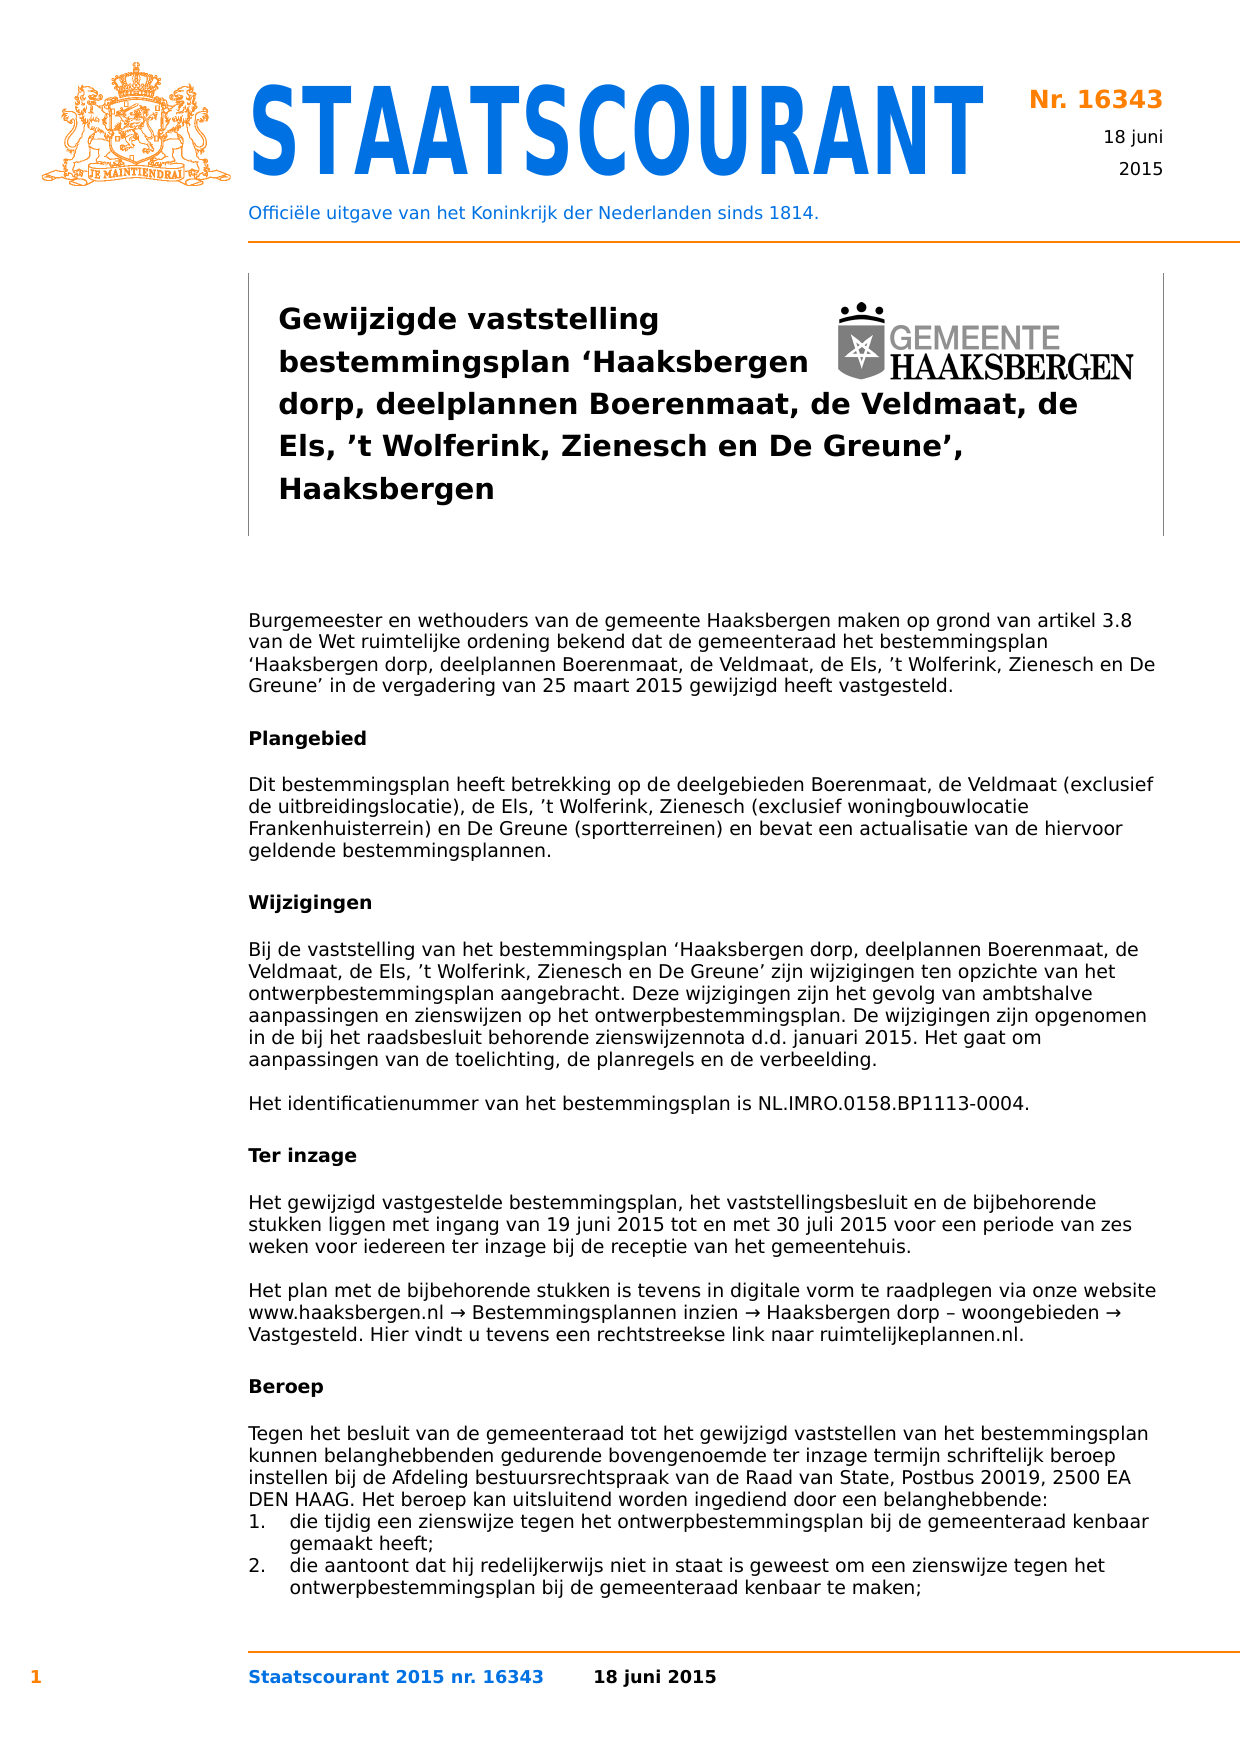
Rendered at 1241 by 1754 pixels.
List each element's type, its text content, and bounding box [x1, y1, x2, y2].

subtitle Ter inzage [248, 1145, 1163, 1167]
subtitle Wijzigingen [248, 892, 1163, 914]
subtitle Gewijzigde vaststelling bestemmingsplan ‘Haaksbergen dorp, deelplannen Boerenmaat, de Veldmaat, de Els, ’t Wolferink, Zienesch en De Greune’, Haaksbergen [249, 273, 1163, 536]
text Het gewijzigd vastgestelde bestemmingsplan, het vaststellingsbesluit en de bijbehorende stukken liggen met ingang van 19 juni 2015 tot en met 30 juli 2015 voor een periode van zes weken voor iedereen ter inzage bij de receptie van het gemeentehuis. [248, 1192, 1163, 1258]
text Bij de vaststelling van het bestemmingsplan ‘Haaksbergen dorp, deelplannen Boerenmaat, de Veldmaat, de Els, ’t Wolferink, Zienesch en De Greune’ zijn wijzigingen ten opzichte van het ontwerpbestemmingsplan aangebracht. Deze wijzigingen zijn het gevolg van ambtshalve aanpassingen en zienswijzen op het ontwerpbestemmingsplan. De wijzigingen zijn opgenomen in de bij het raadsbesluit behorende zienswijzennota d.d. januari 2015. Het gaat om aanpassingen van de toelichting, de planregels en de verbeelding. [248, 939, 1163, 1071]
table_cell 2015 [998, 153, 1240, 203]
table_header STAATSCOURANT [248, 62, 998, 203]
subtitle Plangebied [248, 727, 1163, 749]
picture [838, 302, 1134, 380]
table_cell Officiële uitgave van het Koninkrijk der Nederlanden sinds 1814. [248, 203, 1240, 241]
text Het identificatienummer van het bestemmingsplan is NL.IMRO.0158.BP1113-0004. [248, 1093, 1163, 1115]
table_header [25, 62, 248, 241]
text 1. die tijdig een zienswijze tegen het ontwerpbestemmingsplan bij de gemeenteraad kenbaar gemaakt heeft; [248, 1511, 1163, 1554]
text 2. die aantoont dat hij redelijkerwijs niet in staat is geweest om een zienswijze tegen het ontwerpbestemmingsplan bij de gemeenteraad kenbaar te maken; [248, 1554, 1163, 1598]
picture [41, 62, 231, 186]
text Tegen het besluit van de gemeenteraad tot het gewijzigd vaststellen van het bestemmingsplan kunnen belanghebbenden gedurende bovengenoemde ter inzage termijn schriftelijk beroep instellen bij de Afdeling bestuursrechtspraak van de Raad van State, Postbus 20019, 2500 EA DEN HAAG. Het beroep kan uitsluitend worden ingediend door een belanghebbende: [248, 1423, 1163, 1511]
text Het plan met de bijbehorende stukken is tevens in digitale vorm te raadplegen via onze website www.haaksbergen.nl → Bestemmingsplannen inzien → Haaksbergen dorp – woongebieden → Vastgesteld. Hier vindt u tevens een rechtstreekse link naar ruimtelijkeplannen.nl. [248, 1280, 1163, 1346]
text Dit bestemmingsplan heeft betrekking op de deelgebieden Boerenmaat, de Veldmaat (exclusief de uitbreidingslocatie), de Els, ’t Wolferink, Zienesch (exclusief woningbouwlocatie Frankenhuisterrein) en De Greune (sportterreinen) en bevat een actualisatie van de hiervoor geldende bestemmingsplannen. [248, 774, 1163, 862]
table_cell 18 juni [998, 121, 1240, 153]
text Burgemeester en wethouders van de gemeente Haaksbergen maken op grond van artikel 3.8 van de Wet ruimtelijke ordening bekend dat de gemeenteraad het bestemmingsplan ‘Haaksbergen dorp, deelplannen Boerenmaat, de Veldmaat, de Els, ’t Wolferink, Zienesch en De Greune’ in de vergadering van 25 maart 2015 gewijzigd heeft vastgesteld. [248, 609, 1163, 697]
table_header Nr. 16343 [998, 62, 1240, 121]
subtitle Beroep [248, 1376, 1163, 1398]
